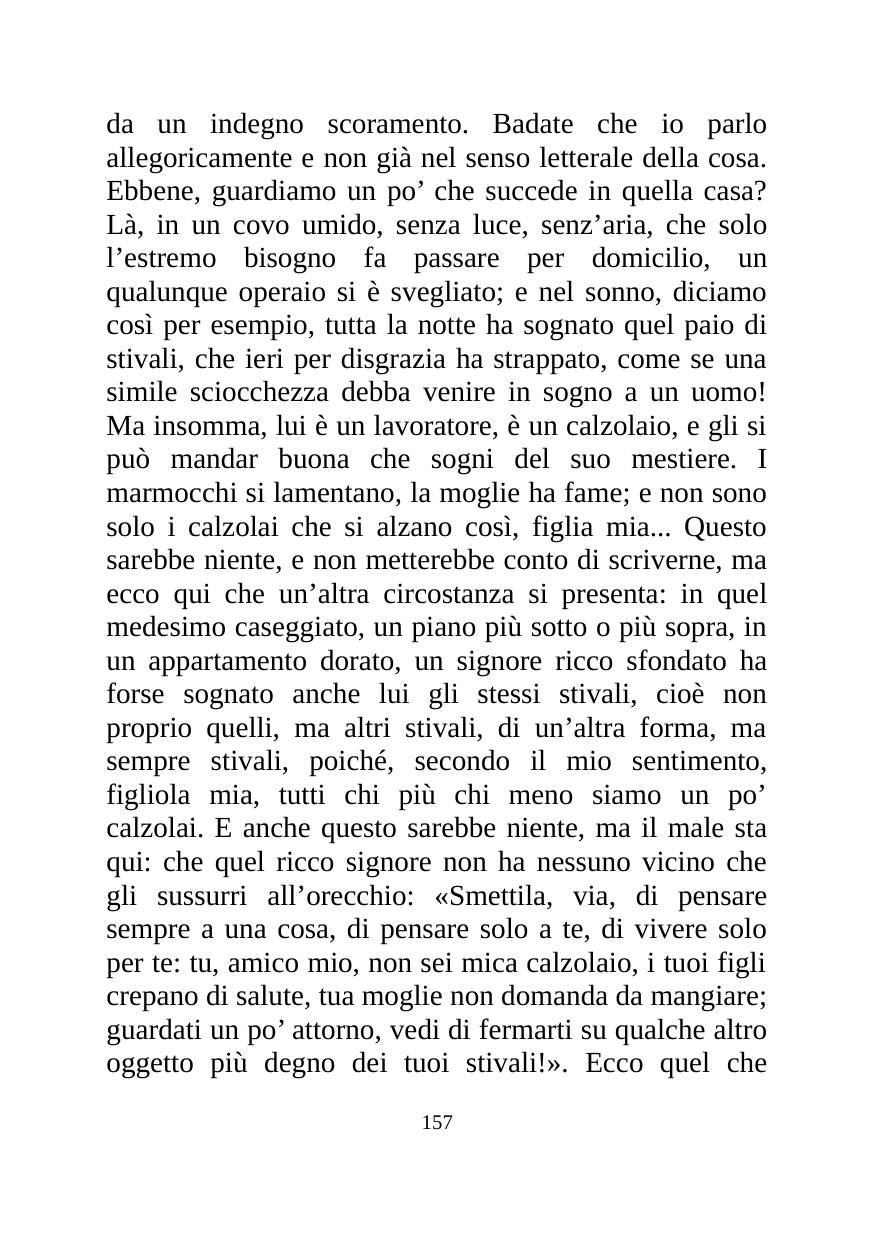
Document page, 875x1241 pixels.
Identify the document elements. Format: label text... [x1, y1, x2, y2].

text da un indegno scoramento. Badate che io parlo allegoricamente e non già nel senso letterale della cosa. Ebbene, guardiamo un po’ che succede in quella casa? Là, in un covo umido, senza luce, senz’aria, che solo l’estremo bisogno fa passare per domicilio, un qualunque operaio si è svegliato; e nel sonno, diciamo così per esempio, tutta la notte ha sognato quel paio di stivali, che ieri per disgrazia ha strappato, come se una simile sciocchezza debba venire in sogno a un uomo! Ma insomma, lui è un lavoratore, è un calzolaio, e gli si può mandar buona che sogni del suo mestiere. I marmocchi si lamentano, la moglie ha fame; e non sono solo i calzolai che si alzano così, figlia mia... Questo sarebbe niente, e non metterebbe conto di scriverne, ma ecco qui che un’altra circostanza si presenta: in quel medesimo caseggiato, un piano più sotto o più sopra, in un appartamento dorato, un signore ricco sfondato ha forse sognato anche lui gli stessi stivali, cioè non proprio quelli, ma altri stivali, di un’altra forma, ma sempre stivali, poiché, secondo il mio sentimento, figliola mia, tutti chi più chi meno siamo un po’ calzolai. E anche questo sarebbe niente, ma il male sta qui: che quel ricco signore non ha nessuno vicino che gli sussurri all’orecchio: «Smettila, via, di pensare sempre a una cosa, di pensare solo a te, di vivere solo per te: tu, amico mio, non sei mica calzolaio, i tuoi figli crepano di salute, tua moglie non domanda da mangiare; guardati un po’ attorno, vedi di fermarti su qualche altro oggetto più degno dei tuoi stivali!». Ecco quel che [106, 106, 768, 1079]
